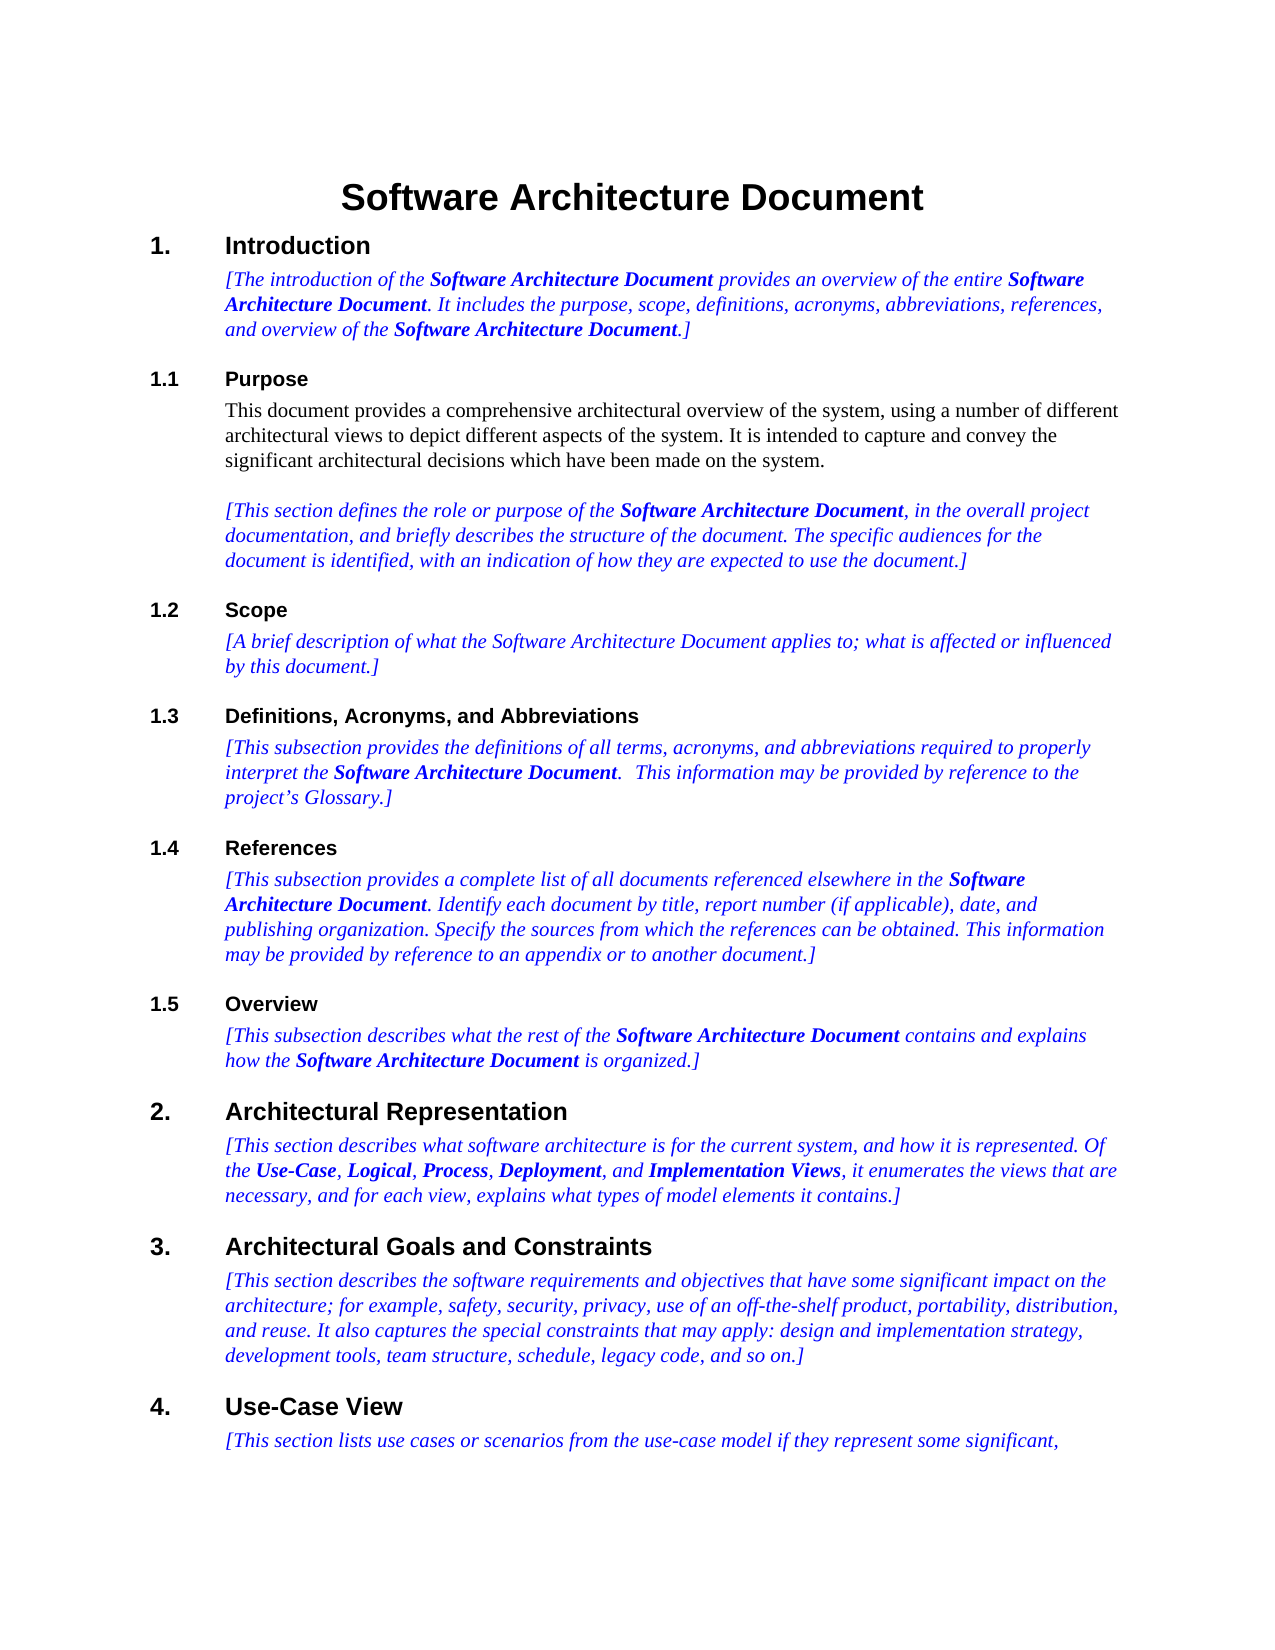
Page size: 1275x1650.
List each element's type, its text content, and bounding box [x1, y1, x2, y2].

subtitle Purpose [150, 366, 1125, 391]
text [This subsection describes what the rest of the Software Architecture Document contains and explains how the Software Architecture Document is organized.] [225, 1022, 1125, 1072]
text [A brief description of what the Software Architecture Document applies to; what is affected or influenced by this document.] [225, 628, 1125, 678]
text [This subsection provides the definitions of all terms, acronyms, and abbreviations required to properly interpret the Software Architecture Document. This information may be provided by reference to the project’s Glossary.] [225, 734, 1125, 809]
subtitle Overview [150, 991, 1125, 1016]
subtitle Architectural Goals and Constraints [150, 1232, 1125, 1261]
subtitle References [150, 834, 1125, 859]
text [This section describes the software requirements and objectives that have some significant impact on the architecture; for example, safety, security, privacy, use of an off-the-shelf product, portability, distribution, and reuse. It also captures the special constraints that may apply: design and implementation strategy, development tools, team structure, schedule, legacy code, and so on.] [225, 1267, 1125, 1367]
text [This section lists use cases or scenarios from the use-case model if they represent some significant, [225, 1427, 1125, 1452]
subtitle Scope [150, 597, 1125, 622]
subtitle Use-Case View [150, 1392, 1125, 1421]
text [This subsection provides a complete list of all documents referenced elsewhere in the Software Architecture Document. Identify each document by title, report number (if applicable), date, and publishing organization. Specify the sources from which the references can be obtained. This information may be provided by reference to an appendix or to another document.] [225, 866, 1125, 966]
subtitle Definitions, Acronyms, and Abbreviations [150, 703, 1125, 728]
text [This section defines the role or purpose of the Software Architecture Document, in the overall project documentation, and briefly describes the structure of the document. The specific audiences for the document is identified, with an indication of how they are expected to use the document.] [225, 497, 1125, 572]
text [The introduction of the Software Architecture Document provides an overview of the entire Software Architecture Document. It includes the purpose, scope, definitions, acronyms, abbreviations, references, and overview of the Software Architecture Document.] [225, 266, 1125, 341]
subtitle Introduction [150, 231, 1125, 259]
text [This section describes what software architecture is for the current system, and how it is represented. Of the Use-Case, Logical, Process, Deployment, and Implementation Views, it enumerates the views that are necessary, and for each view, explains what types of model elements it contains.] [225, 1132, 1125, 1207]
title Software Architecture Document [150, 175, 1125, 218]
subtitle Architectural Representation [150, 1097, 1125, 1126]
text This document provides a comprehensive architectural overview of the system, using a number of different architectural views to depict different aspects of the system. It is intended to capture and convey the significant architectural decisions which have been made on the system. [225, 397, 1125, 472]
